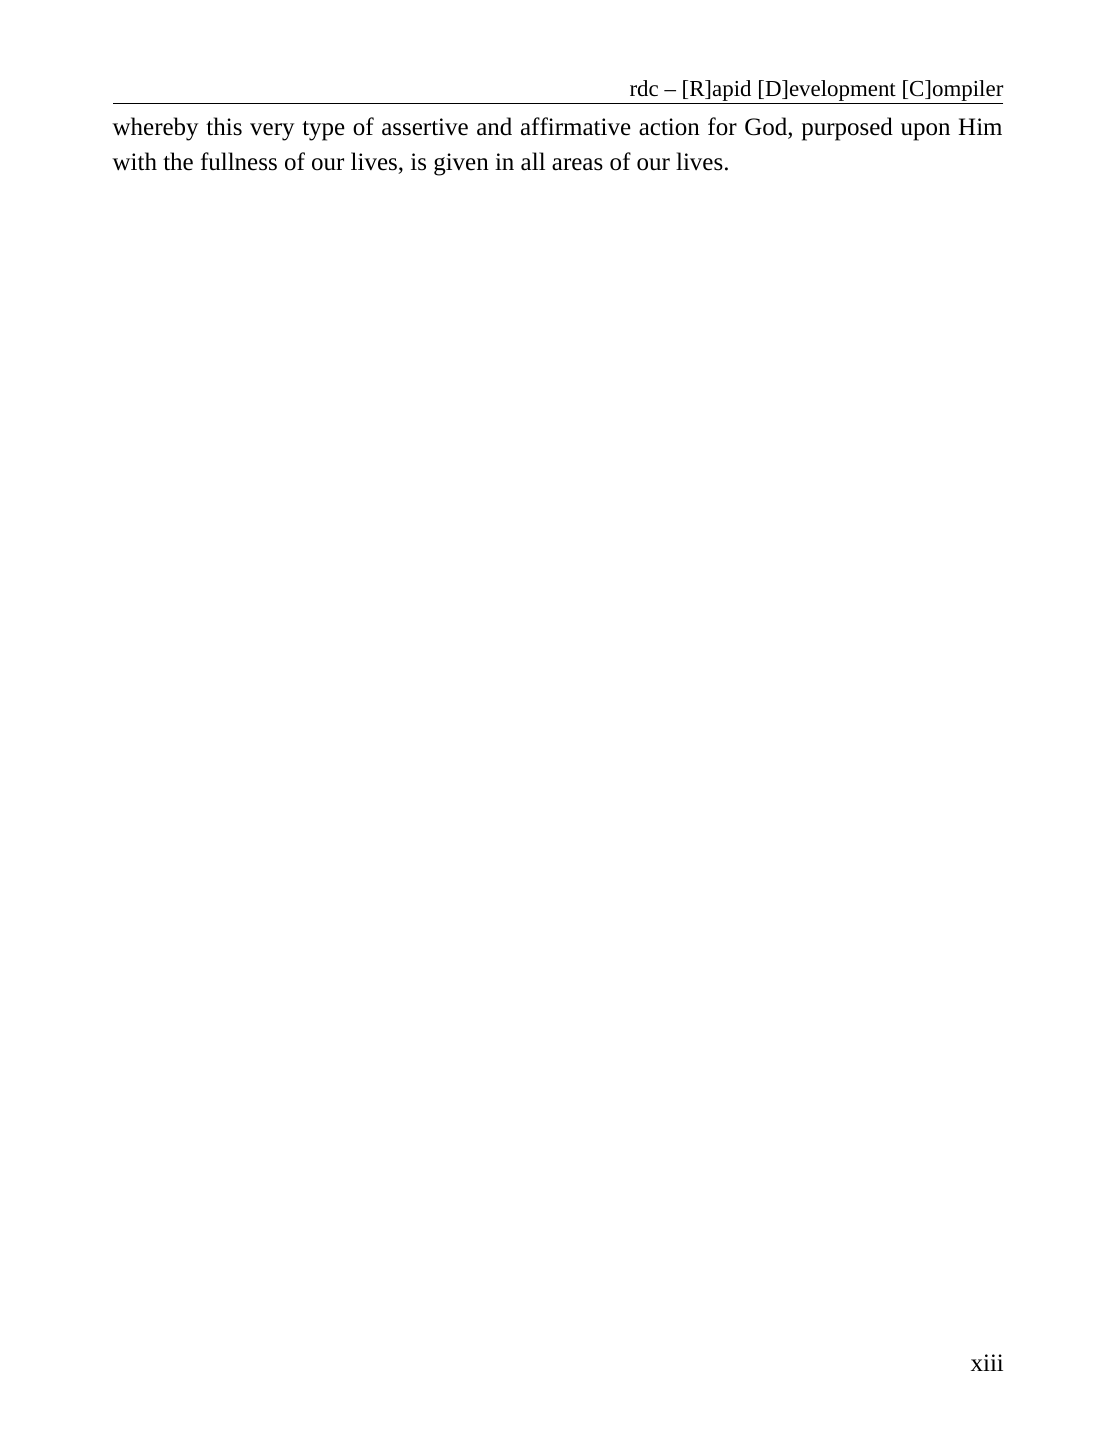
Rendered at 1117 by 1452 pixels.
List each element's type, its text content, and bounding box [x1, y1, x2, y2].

text whereby this very type of assertive and affirmative action for God, purposed upon Him with the fullness of our lives, is given in all areas of our lives. [112, 112, 1003, 176]
